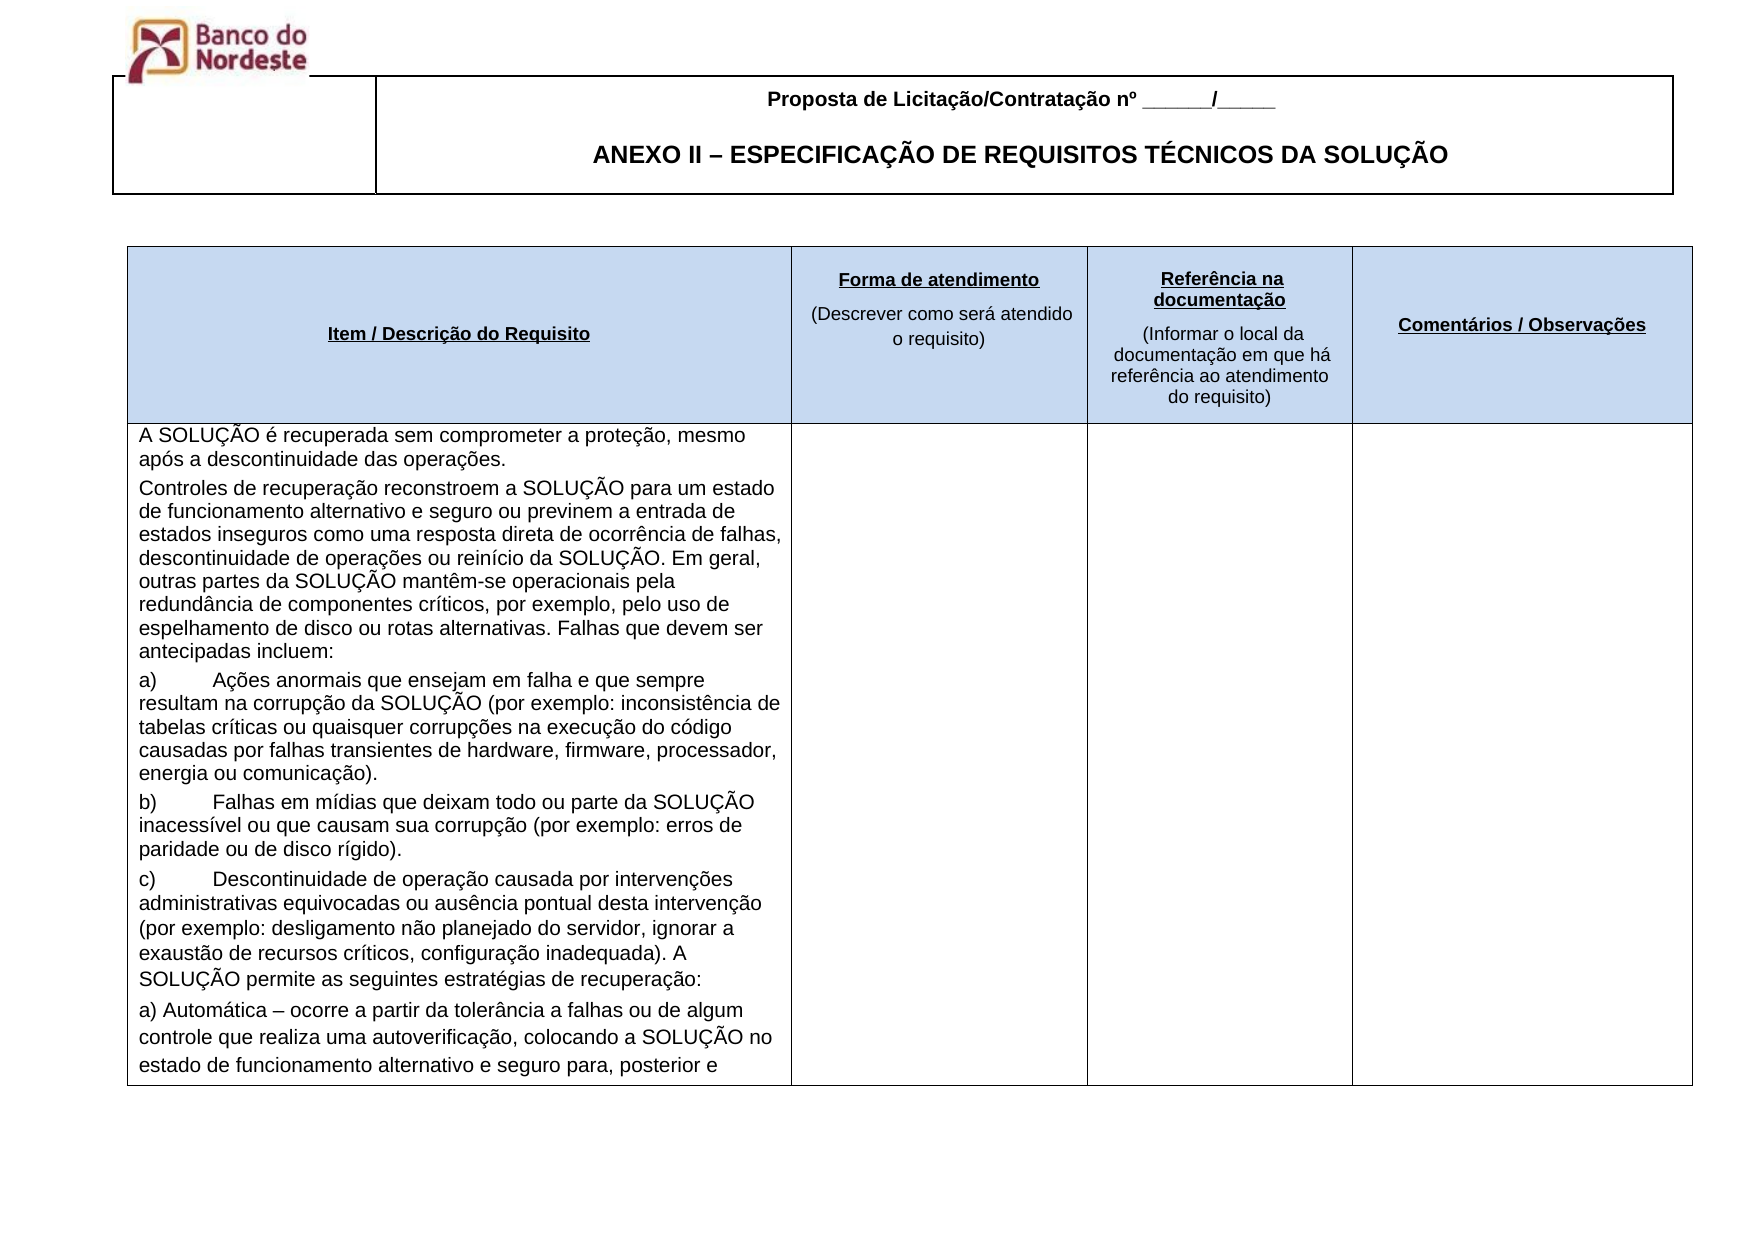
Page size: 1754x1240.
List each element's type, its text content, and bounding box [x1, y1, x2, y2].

table_cell Item / Descrição do Requisito [128, 247, 791, 423]
table_cell [1353, 424, 1692, 1084]
table_cell Forma de atendimento (Descrever como será atendido o requisito) [792, 247, 1087, 423]
table_cell [792, 424, 1087, 1084]
table_cell A SOLUÇÃO é recuperada sem comprometer a proteção, mesmo após a descontinuidade das operações. Controles de recuperação reconstroem a SOLUÇÃO para um estado de funcionamento alternativo e seguro ou previnem a entrada de estados inseguros como uma resposta direta de ocorrência de falhas, descontinuidade de operações ou reinício da SOLUÇÃO. Em geral, outras partes da SOLUÇÃO mantêm-se operacionais pela redundância de componentes críticos, por exemplo, pelo uso de espelhamento de disco ou rotas alternativas. Falhas que devem ser antecipadas incluem: Ações anormais que ensejam em falha e que sempre resultam na corrupção da SOLUÇÃO (por exemplo: inconsistência de tabelas críticas ou quaisquer corrupções na execução do código causadas por falhas transientes de hardware, firmware, processador, energia ou comunicação). Falhas em mídias que deixam todo ou parte da SOLUÇÃO inacessível ou que causam sua corrupção (por exemplo: erros de paridade ou de disco rígido). Descontinuidade de operação causada por intervenções administrativas equivocadas ou ausência pontual desta intervenção (por exemplo: desligamento não planejado do servidor, ignorar a exaustão de recursos críticos, configuração inadequada). A SOLUÇÃO permite as seguintes estratégias de recuperação: a) Automática – ocorre a partir da tolerância a falhas ou de algum controle que realiza uma autoverificação, colocando a SOLUÇÃO no estado de funcionamento alternativo e seguro para, posterior e [128, 424, 791, 1084]
table_cell Referência na documentação (Informar o local da documentação em que há referência ao atendimento do requisito) [1088, 247, 1352, 423]
table_cell [1088, 424, 1352, 1084]
table_cell Comentários / Observações [1353, 247, 1692, 423]
